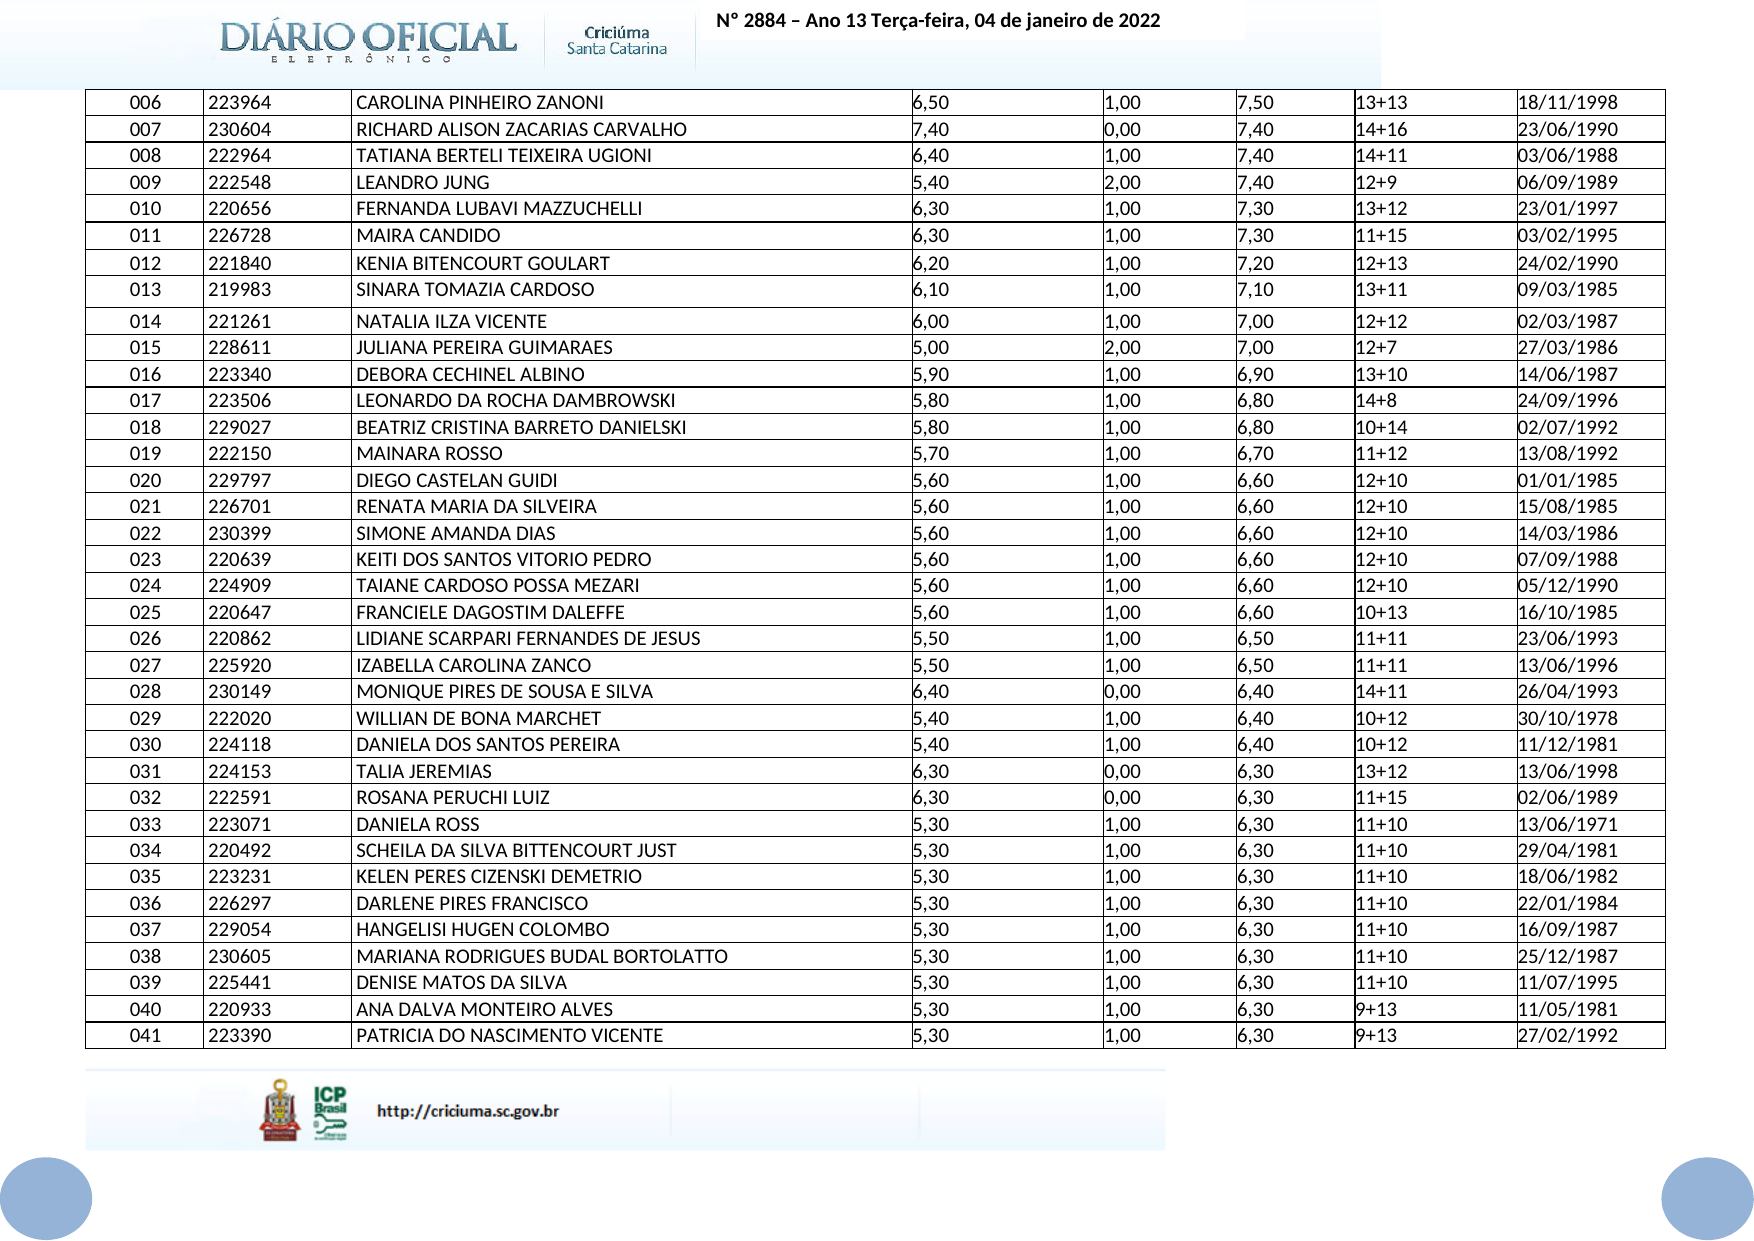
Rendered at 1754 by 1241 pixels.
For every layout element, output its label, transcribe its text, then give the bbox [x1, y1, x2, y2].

table_cell 11+10 [1356, 970, 1517, 995]
table_cell 11+10 [1356, 811, 1517, 836]
table_cell 1,00 [1104, 811, 1236, 836]
table_cell 5,80 [913, 388, 1103, 413]
table_cell 1,00 [1104, 917, 1236, 942]
table_cell 9+13 [1356, 1023, 1517, 1048]
table_cell 7,00 [1237, 308, 1354, 333]
table_cell DENISE MATOS DA SILVA [352, 970, 912, 995]
table_cell 14+8 [1356, 388, 1517, 413]
table_cell LEONARDO DA ROCHA DAMBROWSKI [352, 388, 912, 413]
table_cell 1,00 [1104, 996, 1236, 1021]
table_cell 5,50 [913, 652, 1103, 677]
table_cell 27/03/1986 [1518, 335, 1665, 360]
table_cell KEITI DOS SANTOS VITORIO PEDRO [352, 546, 912, 572]
table_cell 222964 [204, 143, 351, 168]
table_cell 12+10 [1356, 546, 1517, 572]
table_cell 6,30 [1237, 1023, 1354, 1048]
table_cell 2,00 [1104, 169, 1236, 194]
table_cell 035 [86, 864, 203, 889]
table_cell 025 [86, 599, 203, 624]
table_cell HANGELISI HUGEN COLOMBO [352, 917, 912, 942]
table_cell 226701 [204, 493, 351, 519]
table_cell 008 [86, 143, 203, 168]
table_cell 6,60 [1237, 520, 1354, 545]
table_cell 14/03/1986 [1518, 520, 1665, 545]
table_cell IZABELLA CAROLINA ZANCO [352, 652, 912, 677]
table_cell 220492 [204, 837, 351, 863]
table_cell 6,30 [1237, 784, 1354, 810]
table_cell 1,00 [1104, 837, 1236, 863]
table_cell 6,60 [1237, 467, 1354, 492]
table_cell 1,00 [1104, 195, 1236, 221]
table_cell 12+13 [1356, 250, 1517, 275]
table_cell 30/10/1978 [1518, 705, 1665, 730]
table_cell 223390 [204, 1023, 351, 1048]
table_cell 1,00 [1104, 731, 1236, 757]
table_cell 6,60 [1237, 493, 1354, 519]
table_cell MAIRA CANDIDO [352, 223, 912, 249]
table_cell 223231 [204, 864, 351, 889]
table_cell 015 [86, 335, 203, 360]
table_cell 6,50 [1237, 626, 1354, 651]
table_cell 11+12 [1356, 440, 1517, 466]
table_cell 6,30 [1237, 811, 1354, 836]
table_cell 11+10 [1356, 943, 1517, 968]
table_cell 220862 [204, 626, 351, 651]
table_cell 6,80 [1237, 414, 1354, 439]
table_cell 230604 [204, 116, 351, 141]
table_cell 06/09/1989 [1518, 169, 1665, 194]
table_cell 5,30 [913, 1023, 1103, 1048]
table_cell 12+10 [1356, 520, 1517, 545]
table_cell 7,40 [913, 116, 1103, 141]
table_cell TAIANE CARDOSO POSSA MEZARI [352, 573, 912, 598]
table_cell 1,00 [1104, 250, 1236, 275]
table_cell 10+14 [1356, 414, 1517, 439]
table_cell 6,30 [1237, 864, 1354, 889]
table_cell 230149 [204, 679, 351, 704]
table_cell 1,00 [1104, 223, 1236, 249]
table_cell 6,40 [1237, 679, 1354, 704]
table_cell MONIQUE PIRES DE SOUSA E SILVA [352, 679, 912, 704]
table_cell 1,00 [1104, 626, 1236, 651]
table_cell 11+10 [1356, 890, 1517, 916]
table_cell 11+11 [1356, 626, 1517, 651]
table_cell 02/07/1992 [1518, 414, 1665, 439]
table_cell 221261 [204, 308, 351, 333]
table_cell NATALIA ILZA VICENTE [352, 308, 912, 333]
table_cell 033 [86, 811, 203, 836]
table_cell 230605 [204, 943, 351, 968]
table_cell 2,00 [1104, 335, 1236, 360]
table_cell 028 [86, 679, 203, 704]
table_cell 24/02/1990 [1518, 250, 1665, 275]
table_cell 030 [86, 731, 203, 757]
table_cell 1,00 [1104, 890, 1236, 916]
table_cell 5,80 [913, 414, 1103, 439]
table_cell 6,90 [1237, 361, 1354, 386]
table_cell 223340 [204, 361, 351, 386]
table_cell 6,70 [1237, 440, 1354, 466]
table_cell 1,00 [1104, 864, 1236, 889]
table_cell 5,90 [913, 361, 1103, 386]
table_cell 221840 [204, 250, 351, 275]
table_cell 6,30 [1237, 837, 1354, 863]
table_cell 6,60 [1237, 573, 1354, 598]
table_cell 02/03/1987 [1518, 308, 1665, 333]
table_cell 229797 [204, 467, 351, 492]
table_cell 219983 [204, 276, 351, 307]
table_cell 1,00 [1104, 546, 1236, 572]
table_cell 031 [86, 758, 203, 783]
table_cell DANIELA ROSS [352, 811, 912, 836]
table_cell 07/09/1988 [1518, 546, 1665, 572]
table_cell 017 [86, 388, 203, 413]
table_cell DARLENE PIRES FRANCISCO [352, 890, 912, 916]
table_cell 5,60 [913, 493, 1103, 519]
table_cell 5,30 [913, 970, 1103, 995]
table_cell 220933 [204, 996, 351, 1021]
table_cell 036 [86, 890, 203, 916]
table_cell 222150 [204, 440, 351, 466]
table_cell FRANCIELE DAGOSTIM DALEFFE [352, 599, 912, 624]
table_cell 1,00 [1104, 573, 1236, 598]
table_cell 013 [86, 276, 203, 307]
table_cell 1,00 [1104, 970, 1236, 995]
table_cell 12+7 [1356, 335, 1517, 360]
table_cell TALIA JEREMIAS [352, 758, 912, 783]
table_cell 1,00 [1104, 276, 1236, 307]
table_cell 6,20 [913, 250, 1103, 275]
table_cell 5,30 [913, 837, 1103, 863]
table_cell 5,70 [913, 440, 1103, 466]
table_cell 23/01/1997 [1518, 195, 1665, 221]
table_cell 7,10 [1237, 276, 1354, 307]
table_cell RICHARD ALISON ZACARIAS CARVALHO [352, 116, 912, 141]
table_cell 041 [86, 1023, 203, 1048]
table_cell ROSANA PERUCHI LUIZ [352, 784, 912, 810]
table_cell FERNANDA LUBAVI MAZZUCHELLI [352, 195, 912, 221]
table_cell 18/11/1998 [1518, 90, 1665, 115]
table_cell 7,20 [1237, 250, 1354, 275]
table_cell 229054 [204, 917, 351, 942]
table_cell 16/09/1987 [1518, 917, 1665, 942]
table_cell 009 [86, 169, 203, 194]
table_cell 225441 [204, 970, 351, 995]
table_cell 040 [86, 996, 203, 1021]
table_cell 0,00 [1104, 758, 1236, 783]
table_cell 012 [86, 250, 203, 275]
table_cell 6,30 [1237, 970, 1354, 995]
table_cell 222548 [204, 169, 351, 194]
table_cell 6,40 [913, 143, 1103, 168]
table_cell 23/06/1993 [1518, 626, 1665, 651]
table_cell 007 [86, 116, 203, 141]
table_cell 014 [86, 308, 203, 333]
table_cell 23/06/1990 [1518, 116, 1665, 141]
table_cell 016 [86, 361, 203, 386]
table_cell KENIA BITENCOURT GOULART [352, 250, 912, 275]
table_cell 5,60 [913, 520, 1103, 545]
table_cell 11+15 [1356, 223, 1517, 249]
table_cell 14+11 [1356, 143, 1517, 168]
table_cell 13+12 [1356, 195, 1517, 221]
table_cell LEANDRO JUNG [352, 169, 912, 194]
table_cell 7,30 [1237, 223, 1354, 249]
table_cell 13+10 [1356, 361, 1517, 386]
table_cell SINARA TOMAZIA CARDOSO [352, 276, 912, 307]
table_cell 039 [86, 970, 203, 995]
table_cell 6,30 [1237, 758, 1354, 783]
table_cell 1,00 [1104, 143, 1236, 168]
table_cell 1,00 [1104, 361, 1236, 386]
table_cell 5,50 [913, 626, 1103, 651]
table_cell 12+12 [1356, 308, 1517, 333]
table_cell 6,50 [1237, 652, 1354, 677]
table_cell RENATA MARIA DA SILVEIRA [352, 493, 912, 519]
table_cell 6,30 [1237, 996, 1354, 1021]
table_cell CAROLINA PINHEIRO ZANONI [352, 90, 912, 115]
table_cell 13/06/1996 [1518, 652, 1665, 677]
table_cell 037 [86, 917, 203, 942]
table_cell 6,30 [913, 758, 1103, 783]
table_cell 5,00 [913, 335, 1103, 360]
table_cell 027 [86, 652, 203, 677]
table_cell 12+10 [1356, 493, 1517, 519]
table_cell 224118 [204, 731, 351, 757]
table_cell JULIANA PEREIRA GUIMARAES [352, 335, 912, 360]
table_cell 13/06/1971 [1518, 811, 1665, 836]
table_cell 220647 [204, 599, 351, 624]
table_cell 6,30 [913, 223, 1103, 249]
table_cell 6,30 [1237, 890, 1354, 916]
table_cell 225920 [204, 652, 351, 677]
table_cell 18/06/1982 [1518, 864, 1665, 889]
table_cell 27/02/1992 [1518, 1023, 1665, 1048]
table_cell 02/06/1989 [1518, 784, 1665, 810]
table_cell 03/02/1995 [1518, 223, 1665, 249]
table_cell 1,00 [1104, 705, 1236, 730]
table_cell 7,30 [1237, 195, 1354, 221]
table_cell 05/12/1990 [1518, 573, 1665, 598]
table_cell 10+12 [1356, 705, 1517, 730]
table_cell 13+12 [1356, 758, 1517, 783]
table_cell 222591 [204, 784, 351, 810]
table_cell 1,00 [1104, 440, 1236, 466]
table_cell 13+11 [1356, 276, 1517, 307]
table_cell 038 [86, 943, 203, 968]
table_cell 5,30 [913, 943, 1103, 968]
table_cell 14+11 [1356, 679, 1517, 704]
table_cell 11+11 [1356, 652, 1517, 677]
table_cell 223506 [204, 388, 351, 413]
table_cell 022 [86, 520, 203, 545]
table_cell 5,40 [913, 731, 1103, 757]
table_cell 9+13 [1356, 996, 1517, 1021]
table_cell 224153 [204, 758, 351, 783]
table_cell 1,00 [1104, 467, 1236, 492]
table_cell 6,60 [1237, 546, 1354, 572]
table_cell 228611 [204, 335, 351, 360]
table_cell DANIELA DOS SANTOS PEREIRA [352, 731, 912, 757]
table_cell 11+10 [1356, 917, 1517, 942]
table_cell 7,50 [1237, 90, 1354, 115]
table_cell 6,30 [913, 784, 1103, 810]
table_cell BEATRIZ CRISTINA BARRETO DANIELSKI [352, 414, 912, 439]
table_cell 5,30 [913, 996, 1103, 1021]
table_cell 226728 [204, 223, 351, 249]
table_cell 220639 [204, 546, 351, 572]
table_cell 14/06/1987 [1518, 361, 1665, 386]
table_cell 5,30 [913, 890, 1103, 916]
table_cell 223964 [204, 90, 351, 115]
table_cell 1,00 [1104, 308, 1236, 333]
table_cell 7,00 [1237, 335, 1354, 360]
table_cell DEBORA CECHINEL ALBINO [352, 361, 912, 386]
table_cell 5,60 [913, 467, 1103, 492]
table_cell 13/06/1998 [1518, 758, 1665, 783]
table_cell 7,40 [1237, 143, 1354, 168]
table_cell 0,00 [1104, 116, 1236, 141]
table_cell 03/06/1988 [1518, 143, 1665, 168]
table_cell 5,60 [913, 599, 1103, 624]
table_cell TATIANA BERTELI TEIXEIRA UGIONI [352, 143, 912, 168]
table_cell MARIANA RODRIGUES BUDAL BORTOLATTO [352, 943, 912, 968]
table_cell 6,80 [1237, 388, 1354, 413]
table_cell 1,00 [1104, 943, 1236, 968]
table_cell 7,40 [1237, 116, 1354, 141]
table_cell 6,50 [913, 90, 1103, 115]
table_cell 223071 [204, 811, 351, 836]
table_cell 22/01/1984 [1518, 890, 1665, 916]
table_cell 6,40 [1237, 731, 1354, 757]
table_cell 010 [86, 195, 203, 221]
table_cell 6,30 [913, 195, 1103, 221]
table_cell 12+9 [1356, 169, 1517, 194]
table_cell 224909 [204, 573, 351, 598]
table_cell 029 [86, 705, 203, 730]
table_cell 11+10 [1356, 864, 1517, 889]
table_cell ANA DALVA MONTEIRO ALVES [352, 996, 912, 1021]
table_cell 11/07/1995 [1518, 970, 1665, 995]
table_cell 1,00 [1104, 414, 1236, 439]
table_cell 226297 [204, 890, 351, 916]
table_cell 026 [86, 626, 203, 651]
table_cell DIEGO CASTELAN GUIDI [352, 467, 912, 492]
table_cell 26/04/1993 [1518, 679, 1665, 704]
table_cell PATRICIA DO NASCIMENTO VICENTE [352, 1023, 912, 1048]
table_cell 11+10 [1356, 837, 1517, 863]
table_cell 019 [86, 440, 203, 466]
table_cell 6,30 [1237, 943, 1354, 968]
table_cell 11+15 [1356, 784, 1517, 810]
table_cell 1,00 [1104, 652, 1236, 677]
table_cell 13/08/1992 [1518, 440, 1665, 466]
table_cell 229027 [204, 414, 351, 439]
table_cell 1,00 [1104, 90, 1236, 115]
table_cell MAINARA ROSSO [352, 440, 912, 466]
table_cell 1,00 [1104, 388, 1236, 413]
table_cell 018 [86, 414, 203, 439]
table_cell 25/12/1987 [1518, 943, 1665, 968]
table_cell 0,00 [1104, 679, 1236, 704]
table_cell 020 [86, 467, 203, 492]
table_cell 0,00 [1104, 784, 1236, 810]
table_cell 11/12/1981 [1518, 731, 1665, 757]
table_cell 24/09/1996 [1518, 388, 1665, 413]
table_cell SCHEILA DA SILVA BITTENCOURT JUST [352, 837, 912, 863]
table_cell 01/01/1985 [1518, 467, 1665, 492]
table_cell 006 [86, 90, 203, 115]
table_cell 021 [86, 493, 203, 519]
table_cell 15/08/1985 [1518, 493, 1665, 519]
table_cell 1,00 [1104, 520, 1236, 545]
table_cell 034 [86, 837, 203, 863]
table_cell 024 [86, 573, 203, 598]
table_cell 10+12 [1356, 731, 1517, 757]
table_cell SIMONE AMANDA DIAS [352, 520, 912, 545]
table_cell 5,40 [913, 169, 1103, 194]
table_cell 7,40 [1237, 169, 1354, 194]
table_cell 5,40 [913, 705, 1103, 730]
table_cell 6,00 [913, 308, 1103, 333]
table_cell 13+13 [1356, 90, 1517, 115]
table_cell 6,40 [1237, 705, 1354, 730]
table_cell 5,30 [913, 811, 1103, 836]
table_cell 1,00 [1104, 599, 1236, 624]
table_cell 6,30 [1237, 917, 1354, 942]
table_cell 5,60 [913, 546, 1103, 572]
table_cell WILLIAN DE BONA MARCHET [352, 705, 912, 730]
table_cell 5,60 [913, 573, 1103, 598]
table_cell 220656 [204, 195, 351, 221]
table_cell 011 [86, 223, 203, 249]
table_cell 6,10 [913, 276, 1103, 307]
table_cell 5,30 [913, 917, 1103, 942]
table_cell 12+10 [1356, 467, 1517, 492]
table_cell KELEN PERES CIZENSKI DEMETRIO [352, 864, 912, 889]
table_cell 09/03/1985 [1518, 276, 1665, 307]
table_cell 6,60 [1237, 599, 1354, 624]
table_cell 5,30 [913, 864, 1103, 889]
table_cell 10+13 [1356, 599, 1517, 624]
table_cell 6,40 [913, 679, 1103, 704]
table_cell 1,00 [1104, 1023, 1236, 1048]
table_cell 222020 [204, 705, 351, 730]
table_cell 032 [86, 784, 203, 810]
table_cell LIDIANE SCARPARI FERNANDES DE JESUS [352, 626, 912, 651]
table_cell 12+10 [1356, 573, 1517, 598]
table_cell 14+16 [1356, 116, 1517, 141]
table_cell 023 [86, 546, 203, 572]
table_cell 29/04/1981 [1518, 837, 1665, 863]
table_cell 1,00 [1104, 493, 1236, 519]
table_cell 230399 [204, 520, 351, 545]
table_cell 11/05/1981 [1518, 996, 1665, 1021]
table_cell 16/10/1985 [1518, 599, 1665, 624]
